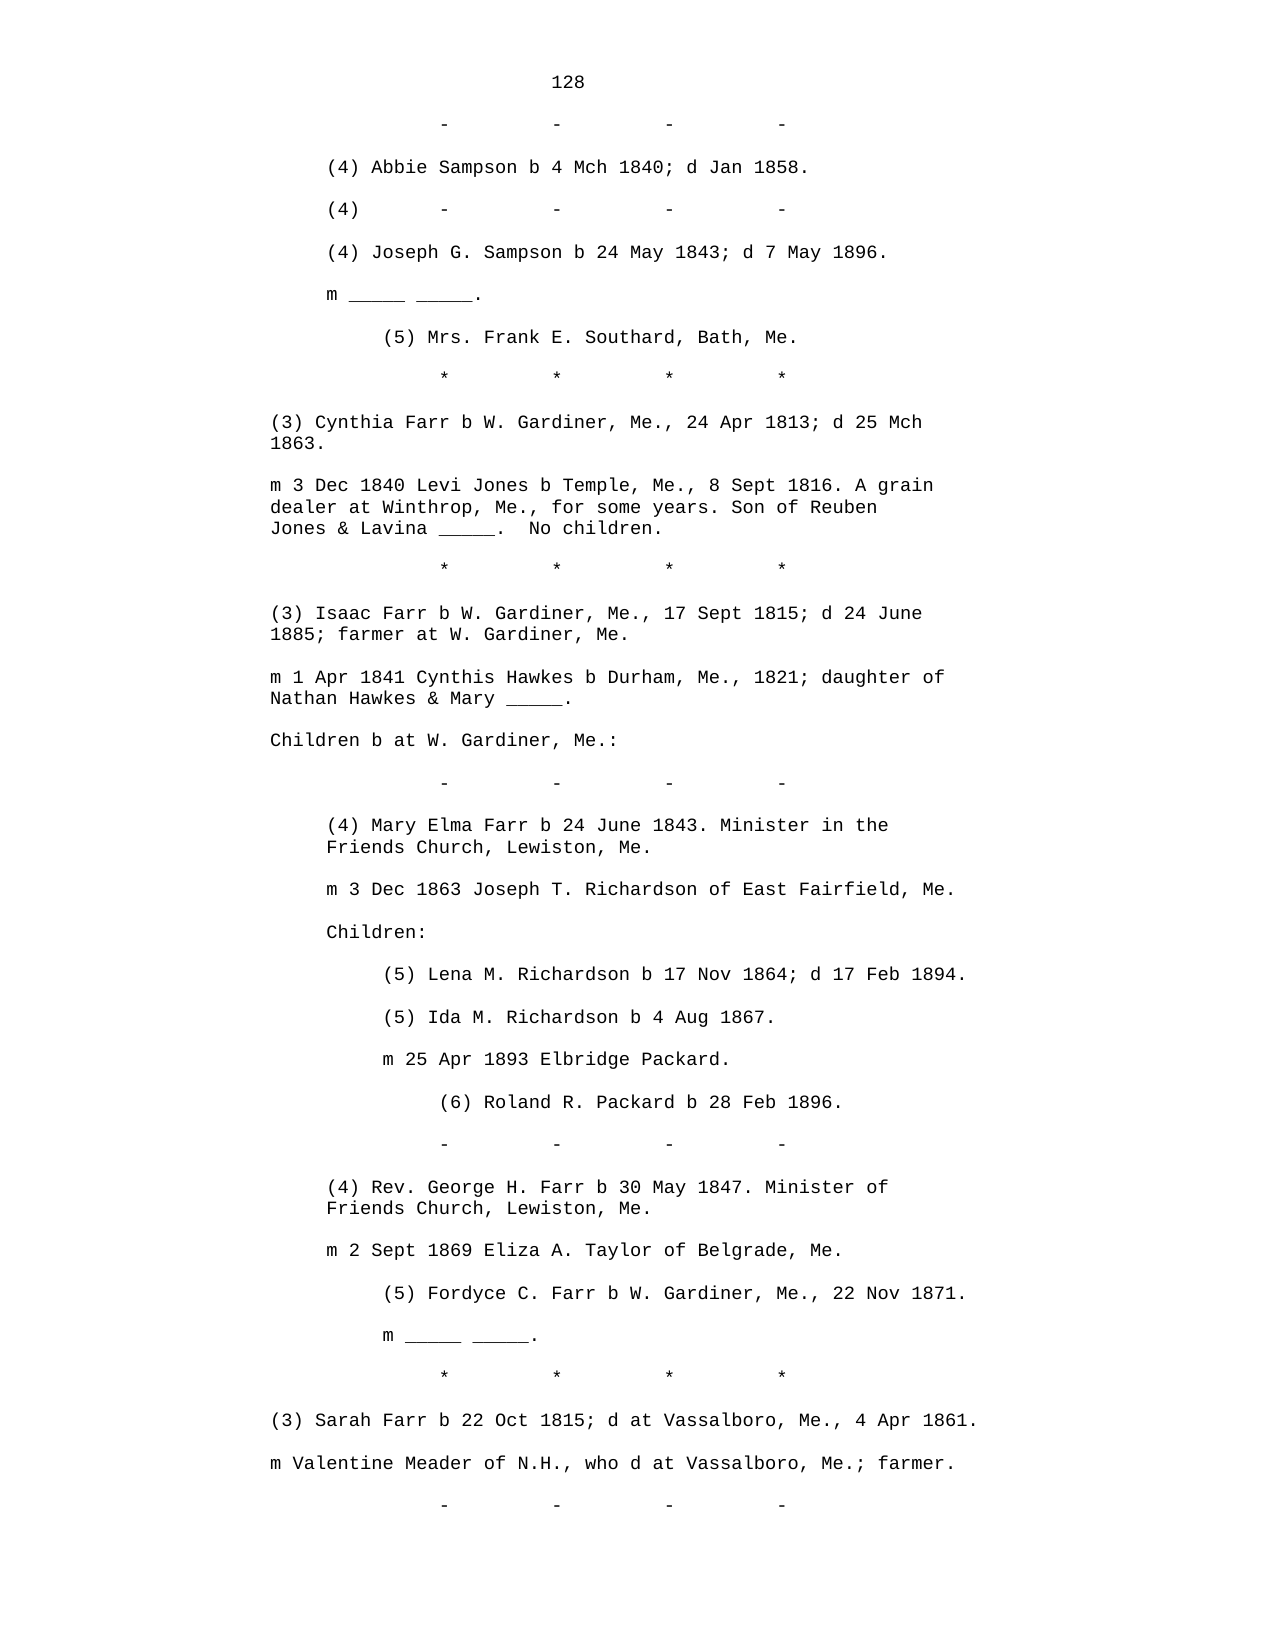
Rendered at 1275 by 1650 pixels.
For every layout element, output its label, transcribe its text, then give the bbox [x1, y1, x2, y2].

text (4) Abbie Sampson b 4 Mch 1840; d Jan 1858. [225, 157, 1157, 179]
text 1885; farmer at W. Gardiner, Me. [225, 625, 1157, 646]
text m Valentine Meader of N.H., who d at Vassalboro, Me.; farmer. [225, 1454, 1157, 1475]
text * * * * [225, 370, 1157, 391]
text Jones & Lavina _____. No children. [225, 519, 1157, 540]
text m _____ _____. [225, 285, 1157, 306]
text (4) Mary Elma Farr b 24 June 1843. Minister in the [225, 816, 1157, 837]
text (5) Fordyce C. Farr b W. Gardiner, Me., 22 Nov 1871. [225, 1284, 1157, 1305]
text dealer at Winthrop, Me., for some years. Son of Reuben [225, 497, 1157, 519]
text * * * * [225, 1369, 1157, 1390]
text - - - - [225, 115, 1157, 136]
text 1863. [225, 434, 1157, 455]
text m 3 Dec 1840 Levi Jones b Temple, Me., 8 Sept 1816. A grain [225, 476, 1157, 497]
text (4) - - - - [225, 200, 1157, 221]
text m 1 Apr 1841 Cynthis Hawkes b Durham, Me., 1821; daughter of [225, 667, 1157, 689]
text - - - - [225, 1135, 1157, 1156]
text (4) Rev. George H. Farr b 30 May 1847. Minister of [225, 1177, 1157, 1199]
text * * * * [225, 561, 1157, 582]
text 128 [225, 72, 1157, 94]
text (4) Joseph G. Sampson b 24 May 1843; d 7 May 1896. [225, 242, 1157, 264]
text (5) Mrs. Frank E. Southard, Bath, Me. [225, 327, 1157, 349]
text m 3 Dec 1863 Joseph T. Richardson of East Fairfield, Me. [225, 880, 1157, 901]
text (6) Roland R. Packard b 28 Feb 1896. [225, 1092, 1157, 1114]
text (3) Cynthia Farr b W. Gardiner, Me., 24 Apr 1813; d 25 Mch [225, 412, 1157, 434]
text m 2 Sept 1869 Eliza A. Taylor of Belgrade, Me. [225, 1241, 1157, 1262]
text - - - - [225, 774, 1157, 795]
text Children: [225, 922, 1157, 944]
text m _____ _____. [225, 1326, 1157, 1347]
text - - - - [225, 1496, 1157, 1517]
text Friends Church, Lewiston, Me. [225, 837, 1157, 859]
text Friends Church, Lewiston, Me. [225, 1199, 1157, 1220]
text (3) Sarah Farr b 22 Oct 1815; d at Vassalboro, Me., 4 Apr 1861. [225, 1411, 1157, 1432]
text m 25 Apr 1893 Elbridge Packard. [225, 1050, 1157, 1071]
text Children b at W. Gardiner, Me.: [225, 731, 1157, 752]
text Nathan Hawkes & Mary _____. [225, 689, 1157, 710]
text (3) Isaac Farr b W. Gardiner, Me., 17 Sept 1815; d 24 June [225, 604, 1157, 625]
text (5) Lena M. Richardson b 17 Nov 1864; d 17 Feb 1894. [225, 965, 1157, 986]
text (5) Ida M. Richardson b 4 Aug 1867. [225, 1007, 1157, 1029]
